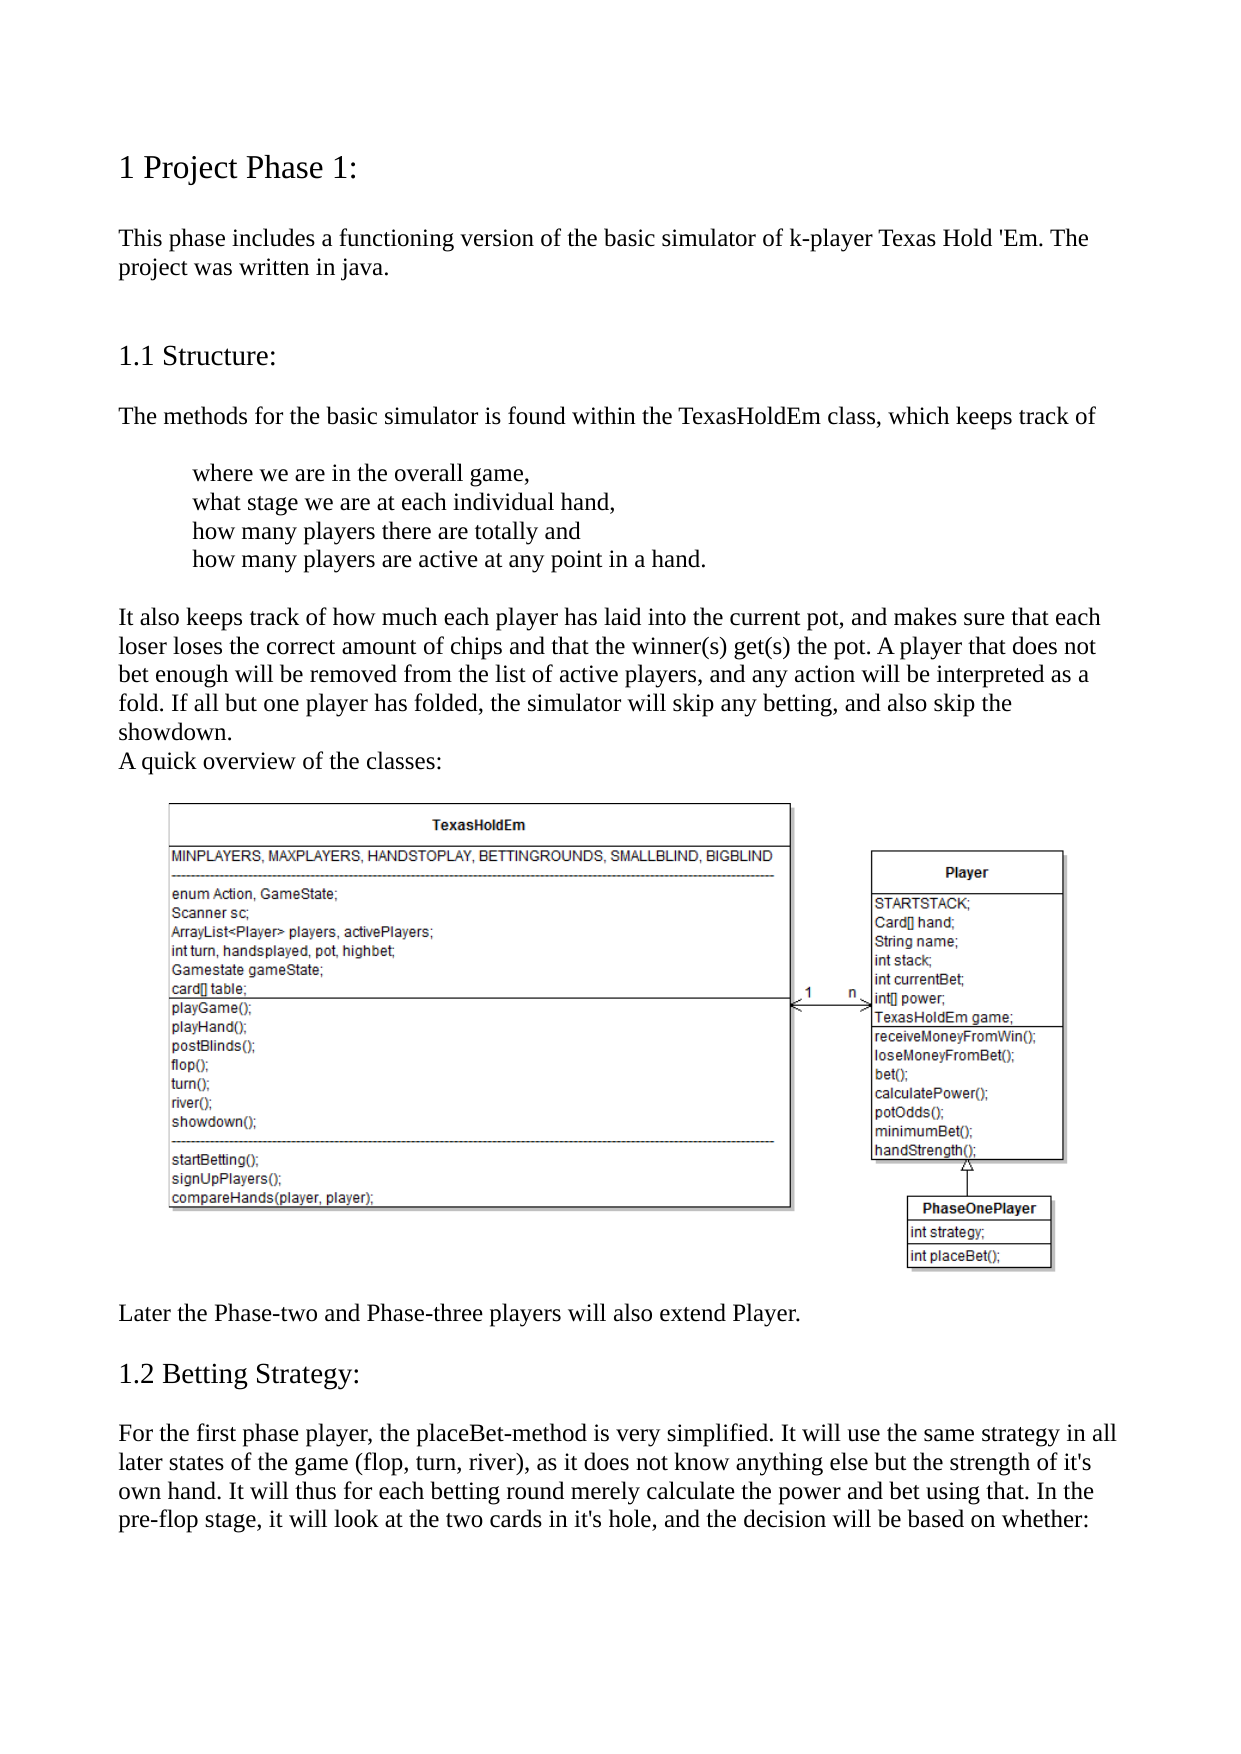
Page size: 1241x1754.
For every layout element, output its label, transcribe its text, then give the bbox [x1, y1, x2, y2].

text For the first phase player, the placeBet-method is very simplified. It will use the same strategy in all later states of the game (flop, turn, river), as it does not know anything else but the strength of it's own hand. It will thus for each betting round merely calculate the power and bet using that. In the pre-flop stage, it will look at the two cards in it's hole, and the decision will be based on whether: [118, 1418, 1122, 1533]
text The methods for the basic simulator is found within the TexasHoldEm class, which keeps track of [118, 401, 1122, 429]
picture [168, 803, 1072, 1299]
text Later the Phase-two and Phase-three players will also extend Player. [118, 1292, 1122, 1327]
text This phase includes a functioning version of the basic simulator of k-player Texas Hold 'Em. The project was written in java. [118, 223, 1122, 281]
text how many players there are totally and [118, 516, 1122, 544]
text A quick overview of the classes: [118, 746, 1122, 774]
text 1 Project Phase 1: [118, 147, 1122, 185]
text how many players are active at any point in a hand. [118, 544, 1122, 573]
text 1.1 Structure: [118, 338, 1122, 372]
text what stage we are at each individual hand, [118, 487, 1122, 516]
text 1.2 Betting Strategy: [118, 1356, 1122, 1389]
text It also keeps track of how much each player has laid into the current pot, and makes sure that each loser loses the correct amount of chips and that the winner(s) get(s) the pot. A player that does not bet enough will be removed from the list of active players, and any action will be interpreted as a fold. If all but one player has folded, the simulator will skip any betting, and also skip the showdown. [118, 602, 1122, 746]
text where we are in the overall game, [118, 458, 1122, 487]
